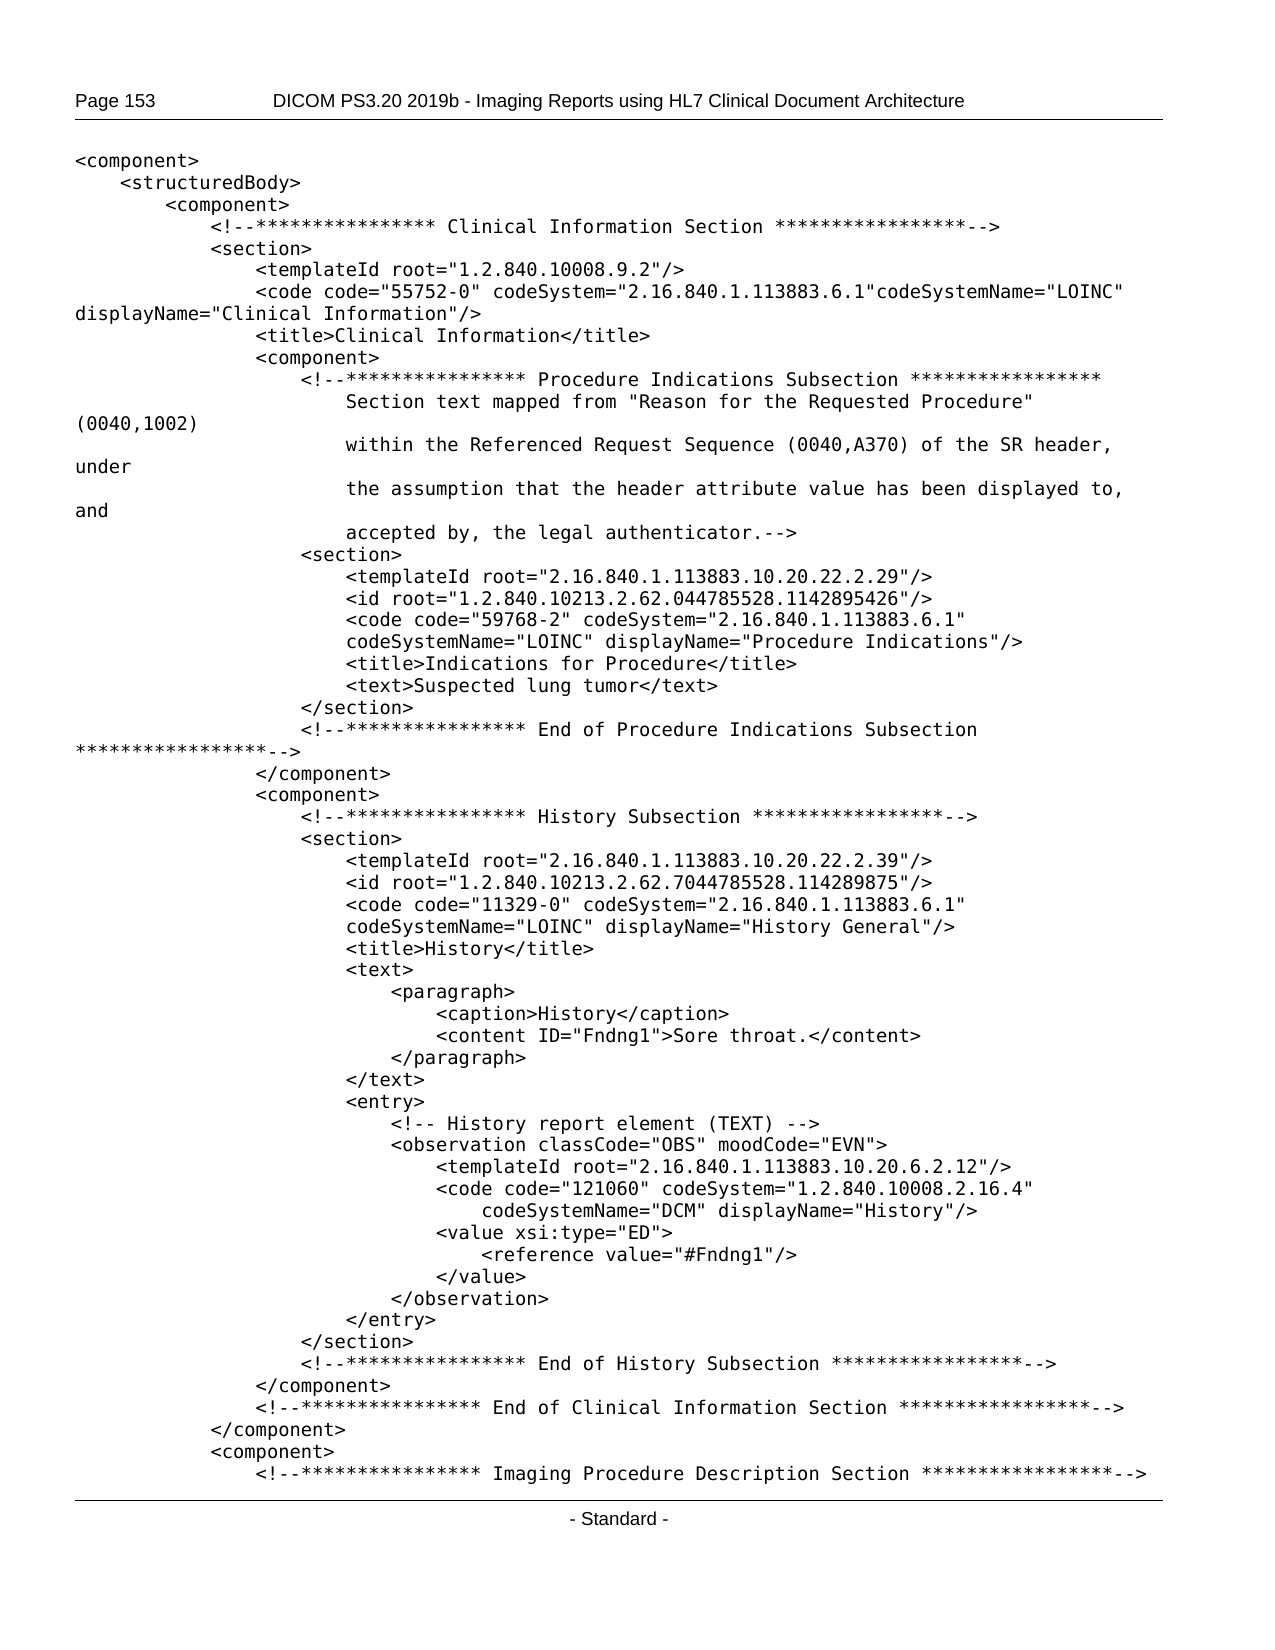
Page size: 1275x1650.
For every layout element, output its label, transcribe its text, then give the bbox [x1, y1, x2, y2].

text <component> <structuredBody> <component> <!--**************** Clinical Information Section *****************--> <section> <templateId root="1.2.840.10008.9.2"/> <code code="55752-0" codeSystem="2.16.840.1.113883.6.1"codeSystemName="LOINC" displayName="Clinical Information"/> <title>Clinical Information</title> <component> <!--**************** Procedure Indications Subsection ***************** Section text mapped from "Reason for the Requested Procedure" (0040,1002) within the Referenced Request Sequence (0040,A370) of the SR header, under the assumption that the header attribute value has been displayed to, and accepted by, the legal authenticator.--> <section> <templateId root="2.16.840.1.113883.10.20.22.2.29"/> <id root="1.2.840.10213.2.62.044785528.1142895426"/> <code code="59768-2" codeSystem="2.16.840.1.113883.6.1" codeSystemName="LOINC" displayName="Procedure Indications"/> <title>Indications for Procedure</title> <text>Suspected lung tumor</text> </section> <!--**************** End of Procedure Indications Subsection *****************--> </component> <component> <!--**************** History Subsection *****************--> <section> <templateId root="2.16.840.1.113883.10.20.22.2.39"/> <id root="1.2.840.10213.2.62.7044785528.114289875"/> <code code="11329-0" codeSystem="2.16.840.1.113883.6.1" codeSystemName="LOINC" displayName="History General"/> <title>History</title> <text> <paragraph> <caption>History</caption> <content ID="Fndng1">Sore throat.</content> </paragraph> </text> <entry> <!-- History report element (TEXT) --> <observation classCode="OBS" moodCode="EVN"> <templateId root="2.16.840.1.113883.10.20.6.2.12"/> <code code="121060" codeSystem="1.2.840.10008.2.16.4" codeSystemName="DCM" displayName="History"/> <value xsi:type="ED"> <reference value="#Fndng1"/> </value> </observation> </entry> </section> <!--**************** End of History Subsection *****************--> </component> <!--**************** End of Clinical Information Section *****************--> </component> <component> <!--**************** Imaging Procedure Description Section *****************--> [75, 150, 1162, 1484]
